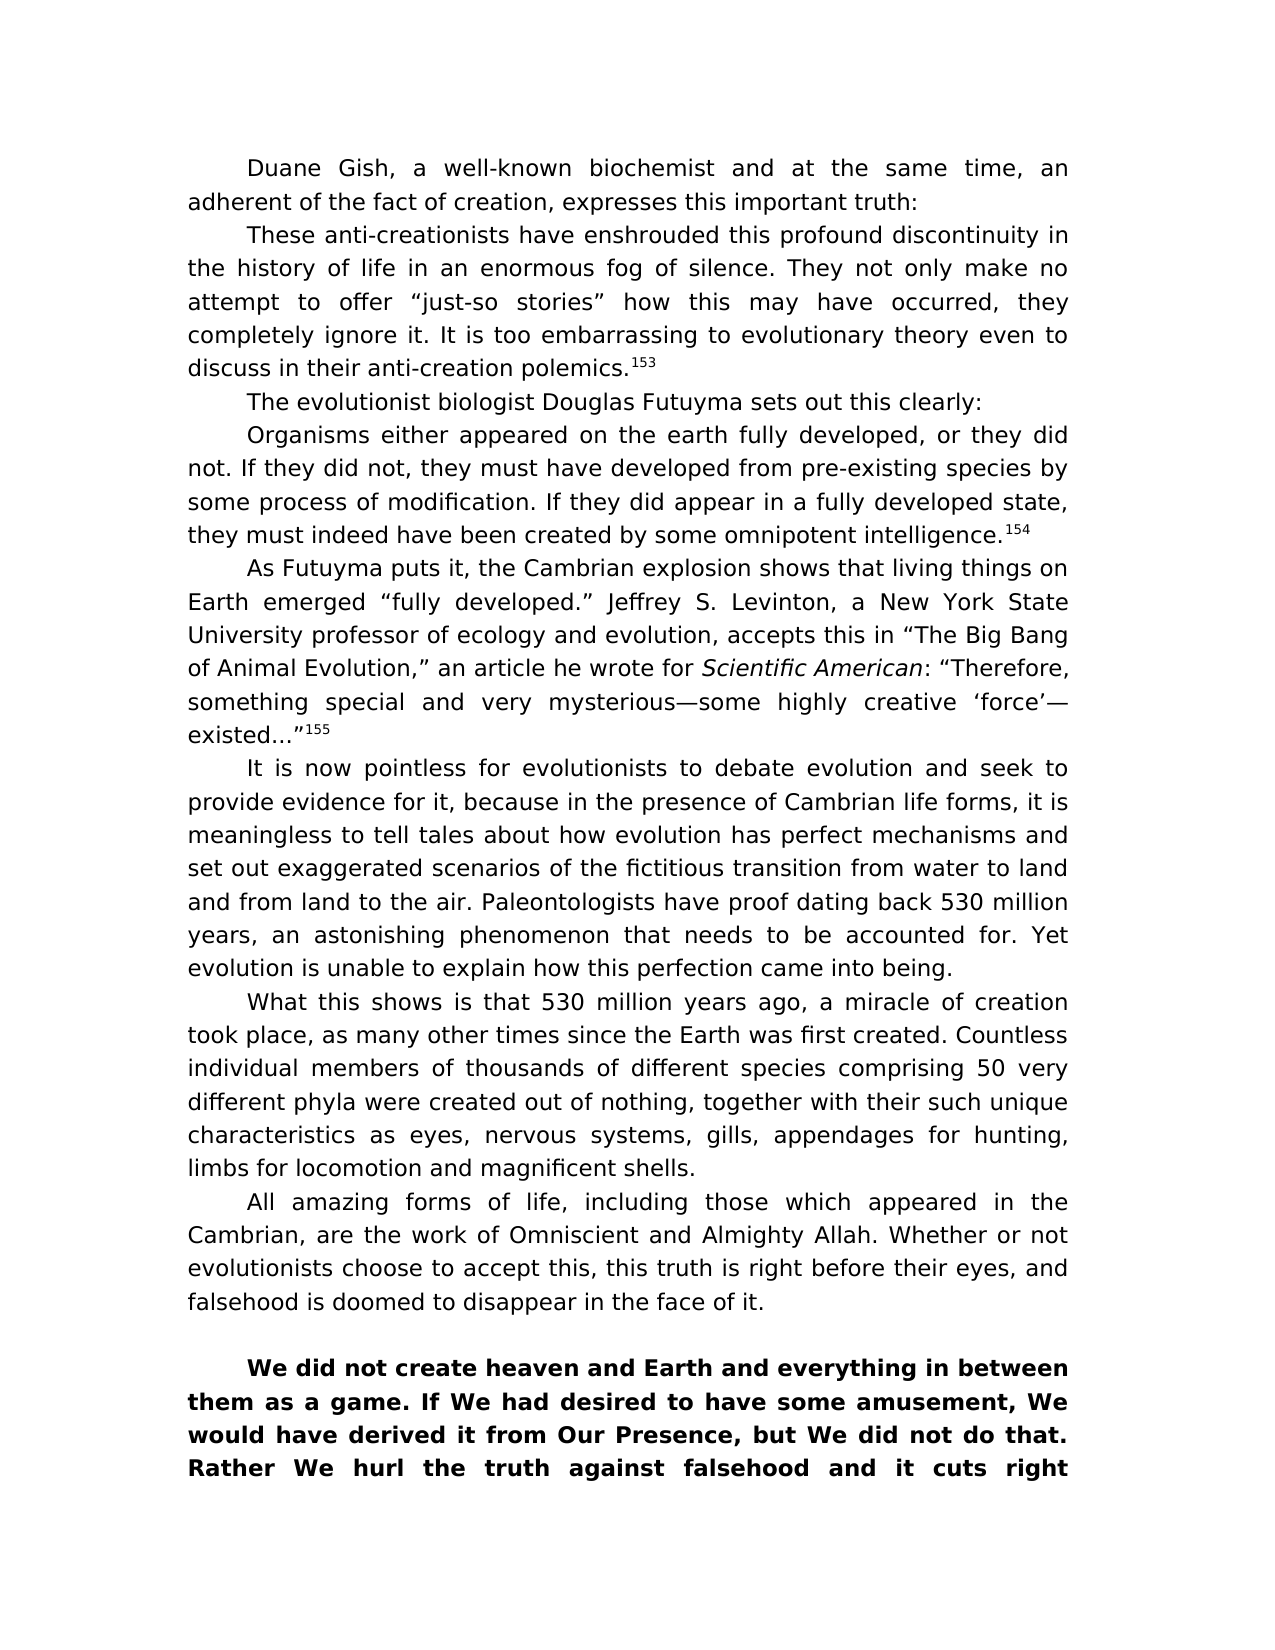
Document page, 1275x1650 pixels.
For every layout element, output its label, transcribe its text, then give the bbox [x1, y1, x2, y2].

text The evolutionist biologist Douglas Futuyma sets out this clearly: [187, 383, 1070, 417]
text As Futuyma puts it, the Cambrian explosion shows that living things on Earth emerged “fully developed.” Jeffrey S. Levinton, a New York State University professor of ecology and evolution, accepts this in “The Big Bang of Animal Evolution,” an article he wrote for Scientific American: “Therefore, something special and very mysterious—some highly creative ‘force’—existed...”155 [187, 550, 1070, 750]
text These anti-creationists have enshrouded this profound discontinuity in the history of life in an enormous fog of silence. They not only make no attempt to offer “just-so stories” how this may have occurred, they completely ignore it. It is too embarrassing to evolutionary theory even to discuss in their anti-creation polemics.153 [187, 217, 1070, 383]
text Organisms either appeared on the earth fully developed, or they did not. If they did not, they must have developed from pre-existing species by some process of modification. If they did appear in a fully developed state, they must indeed have been created by some omnipotent intelligence.154 [187, 417, 1070, 550]
text We did not create heaven and Earth and everything in between them as a game. If We had desired to have some amusement, We would have derived it from Our Presence, but We did not do that. Rather We hurl the truth against falsehood and it cuts right [187, 1350, 1070, 1483]
text Duane Gish, a well-known biochemist and at the same time, an adherent of the fact of creation, expresses this important truth: [187, 150, 1070, 217]
text All amazing forms of life, including those which appeared in the Cambrian, are the work of Omniscient and Almighty Allah. Whether or not evolutionists choose to accept this, this truth is right before their eyes, and falsehood is doomed to disappear in the face of it. [187, 1183, 1070, 1317]
text What this shows is that 530 million years ago, a miracle of creation took place, as many other times since the Earth was first created. Countless individual members of thousands of different species comprising 50 very different phyla were created out of nothing, together with their such unique characteristics as eyes, nervous systems, gills, appendages for hunting, limbs for locomotion and magnificent shells. [187, 983, 1070, 1183]
text It is now pointless for evolutionists to debate evolution and seek to provide evidence for it, because in the presence of Cambrian life forms, it is meaningless to tell tales about how evolution has perfect mechanisms and set out exaggerated scenarios of the fictitious transition from water to land and from land to the air. Paleontologists have proof dating back 530 million years, an astonishing phenomenon that needs to be accounted for. Yet evolution is unable to explain how this perfection came into being. [187, 750, 1070, 983]
